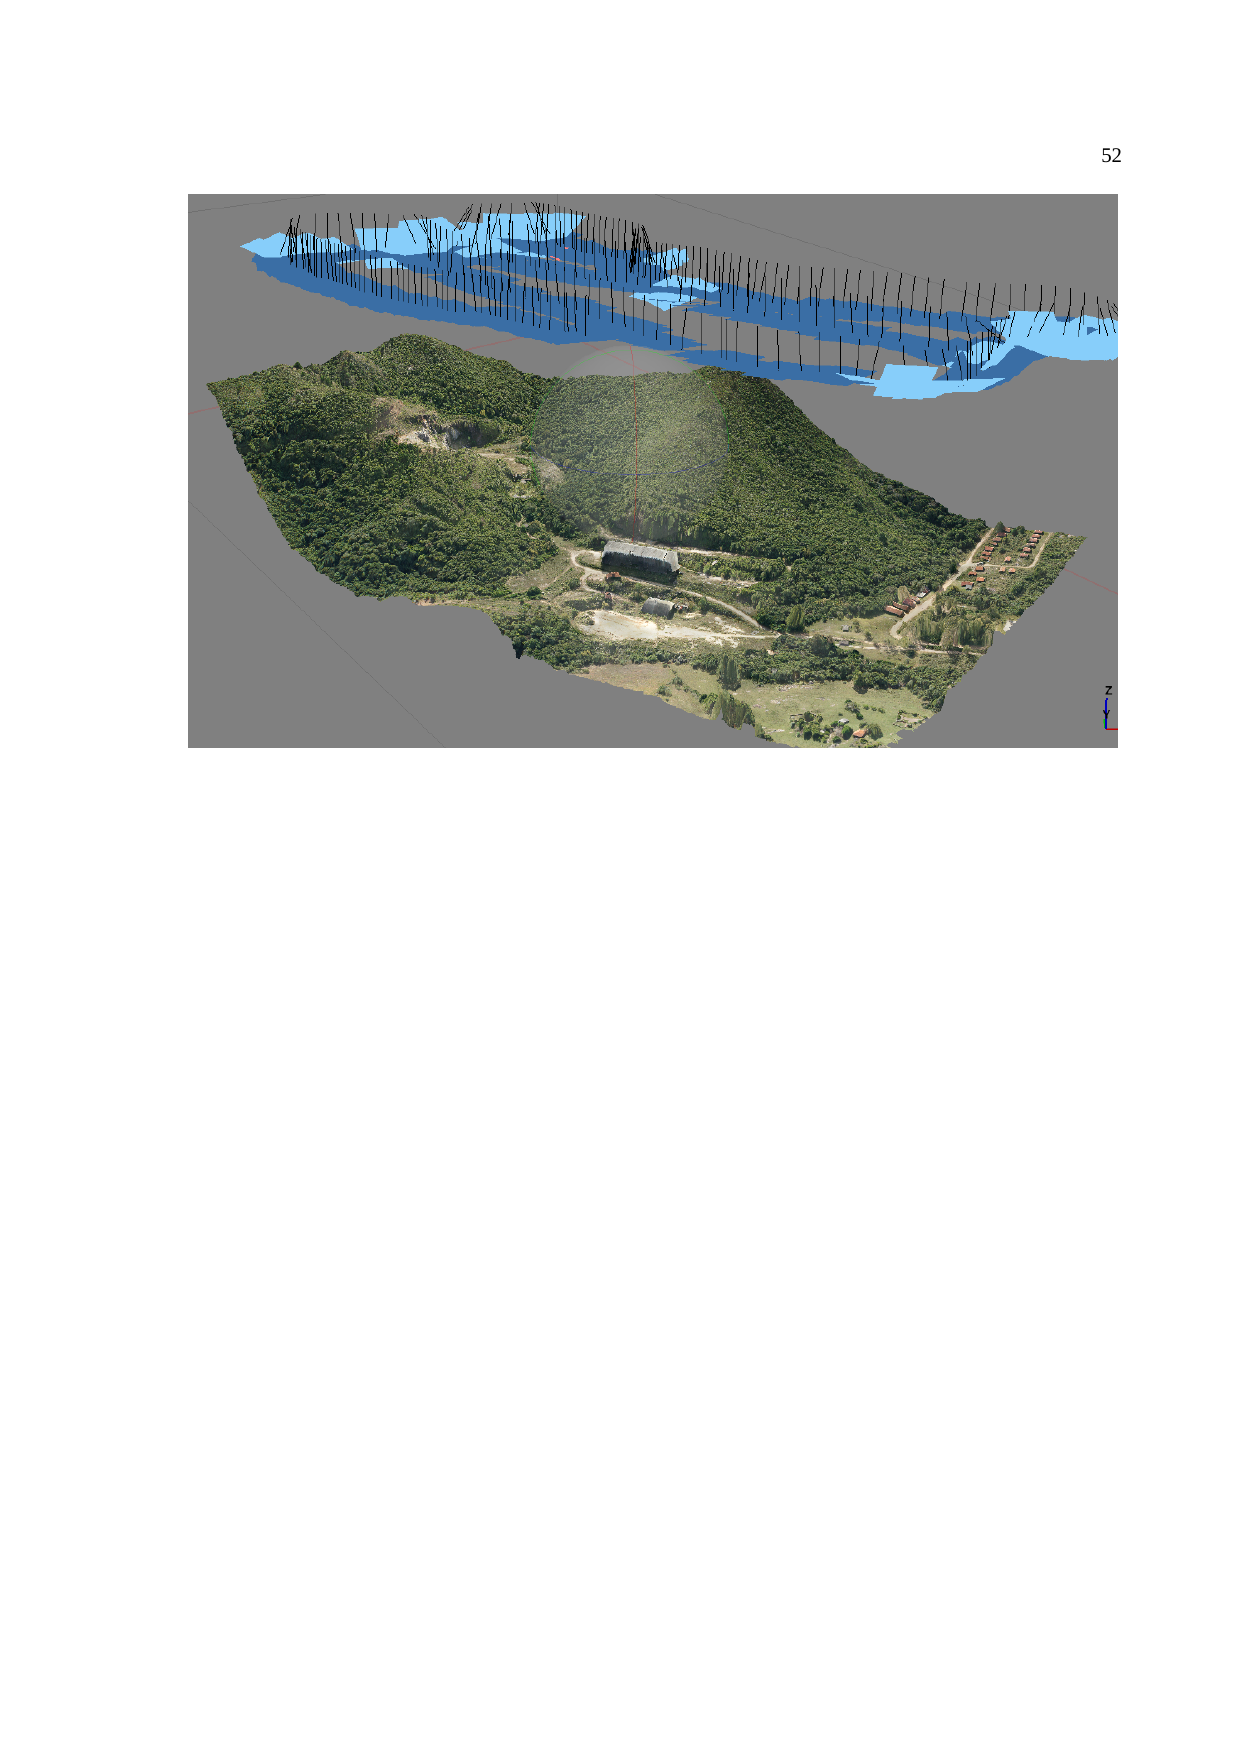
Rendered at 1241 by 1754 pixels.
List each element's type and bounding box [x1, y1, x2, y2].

picture [188, 194, 1118, 748]
